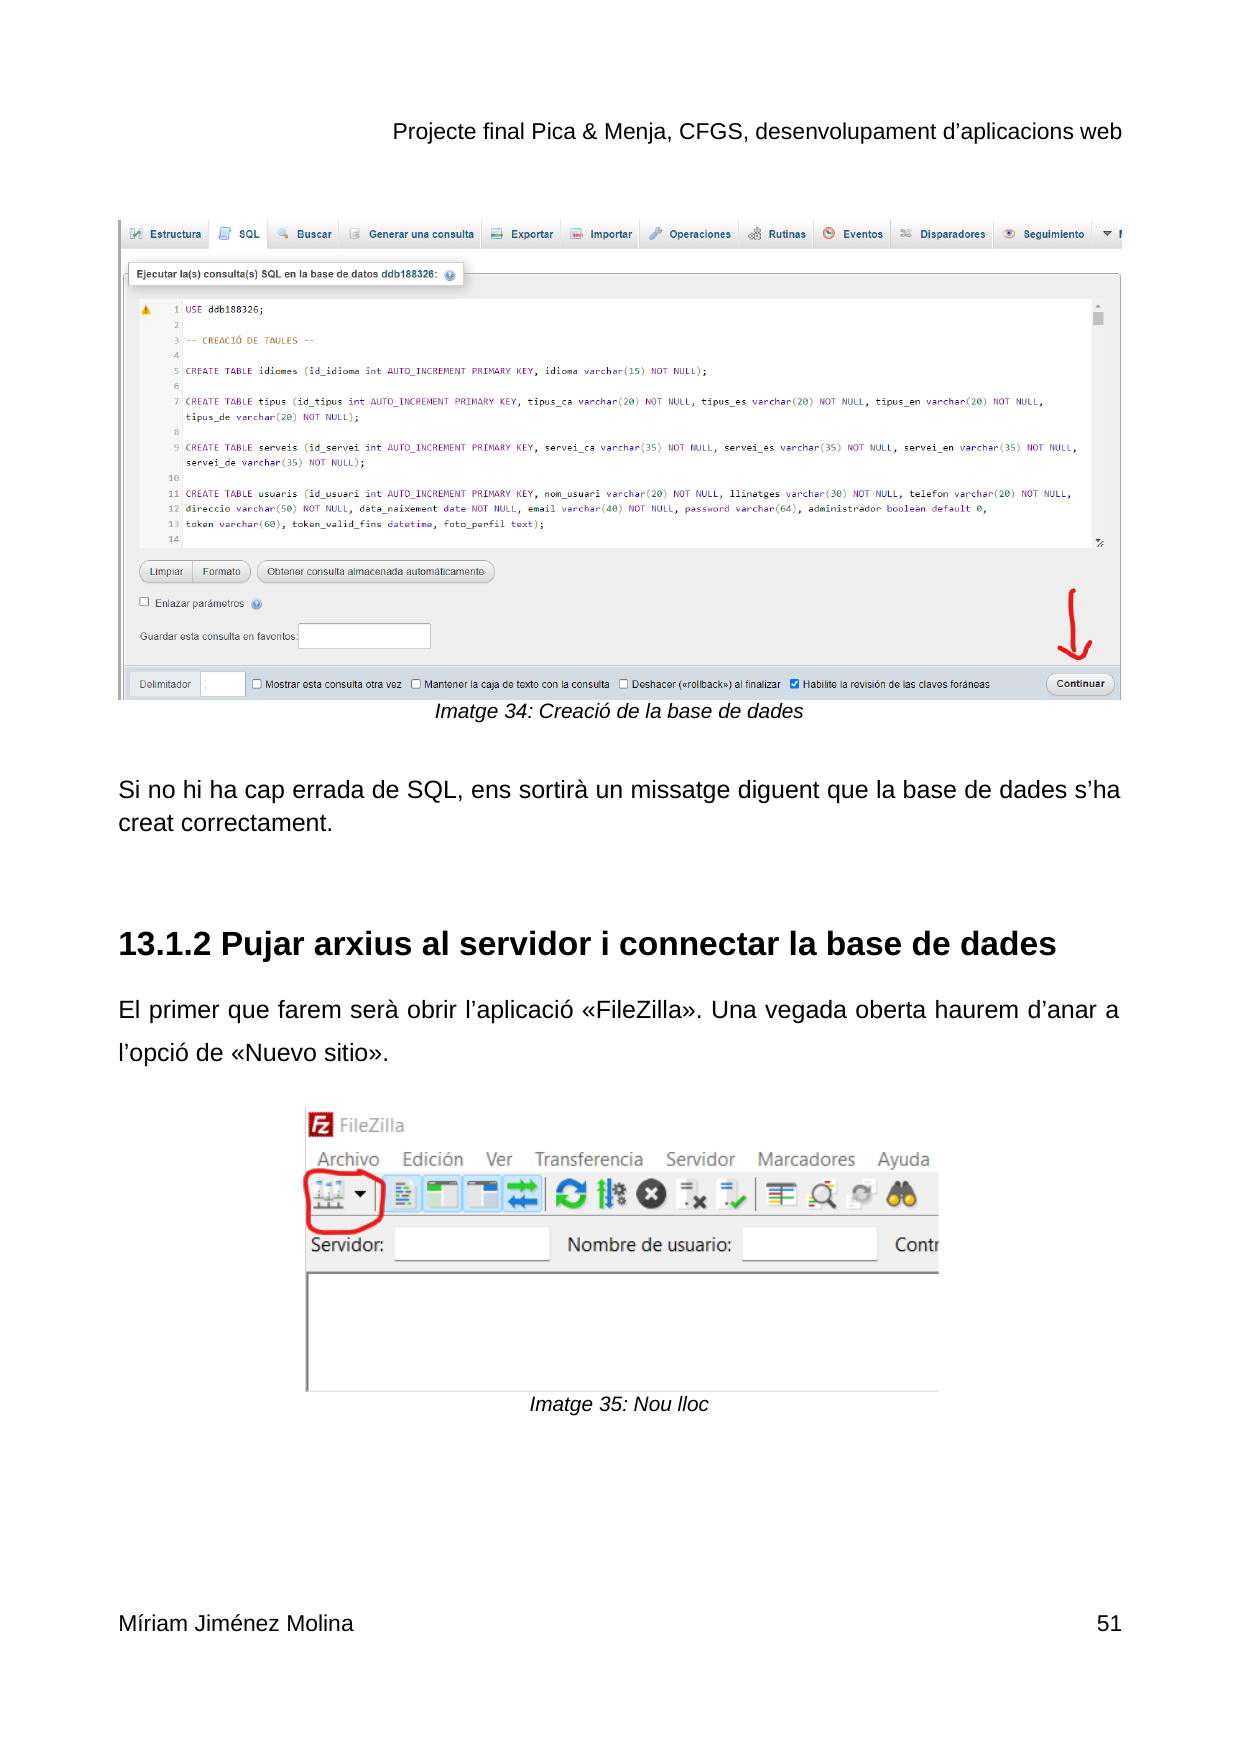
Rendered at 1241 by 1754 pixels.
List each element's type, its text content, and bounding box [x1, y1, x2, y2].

picture [118, 220, 1123, 700]
text Si no hi ha cap errada de SQL, ens sortirà un missatge diguent que la base de dades s’ha creat correctament. [118, 775, 1122, 837]
subtitle 13.1.2 Pujar arxius al servidor i connectar la base de dades [118, 924, 1122, 963]
picture [301, 1107, 939, 1392]
text Imatge 34: Creació de la base de dades [87, 700, 1153, 723]
text El primer que farem serà obrir l’aplicació «FileZilla». Una vegada oberta haurem d’anar a l’opció de «Nuevo sitio». [118, 994, 1122, 1066]
text Imatge 35: Nou lloc [301, 1392, 939, 1416]
